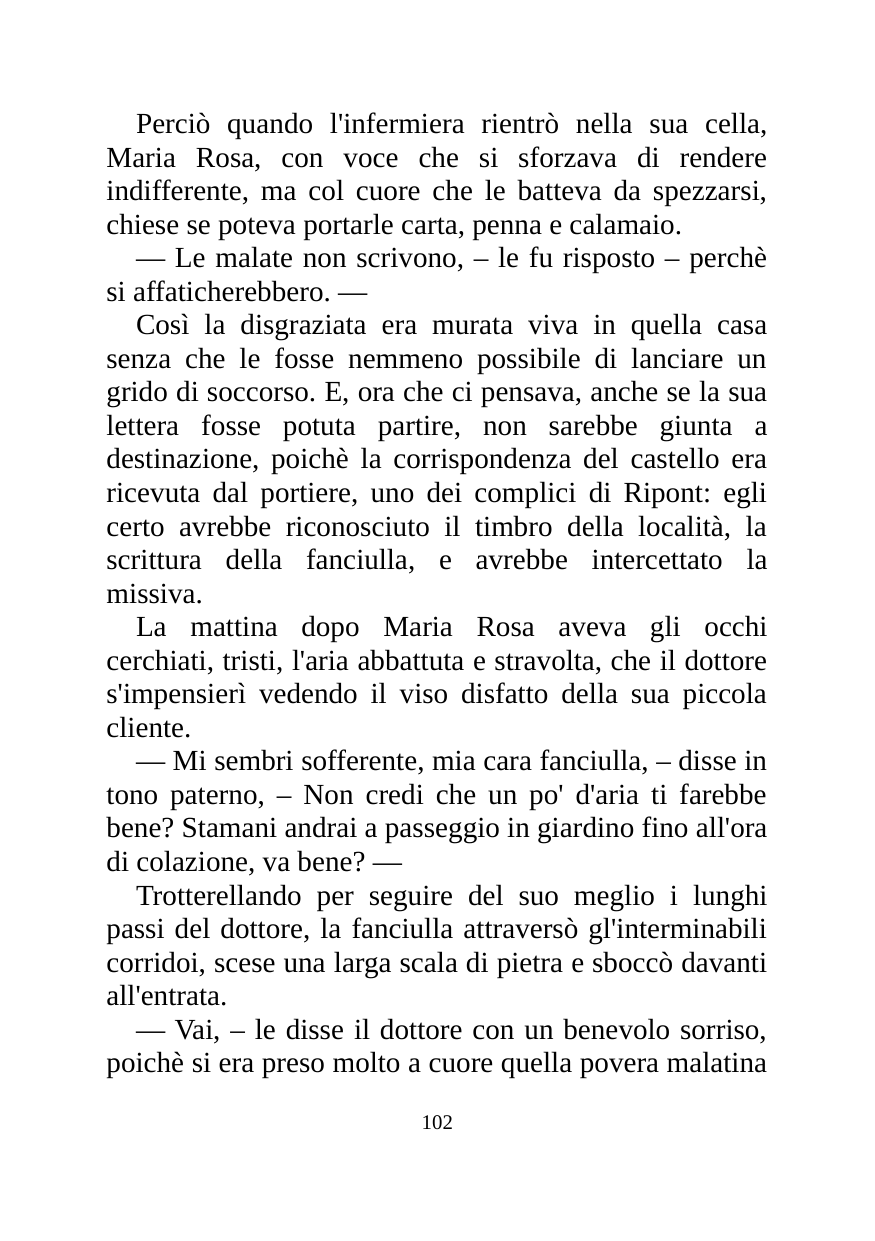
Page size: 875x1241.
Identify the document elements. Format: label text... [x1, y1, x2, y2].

text — Le malate non scrivono, – le fu risposto – perchè si affaticherebbero. — [106, 240, 768, 307]
text — Vai, – le disse il dottore con un benevolo sorriso, poichè si era preso molto a cuore quella povera malatina [106, 1012, 768, 1079]
text La mattina dopo Maria Rosa aveva gli occhi cerchiati, tristi, l'aria abbattuta e stravolta, che il dottore s'impensierì vedendo il viso disfatto della sua piccola cliente. [106, 609, 768, 743]
text — Mi sembri sofferente, mia cara fanciulla, – disse in tono paterno, – Non credi che un po' d'aria ti farebbe bene? Stamani andrai a passeggio in giardino fino all'ora di colazione, va bene? — [106, 743, 768, 878]
text Perciò quando l'infermiera rientrò nella sua cella, Maria Rosa, con voce che si sforzava di rendere indifferente, ma col cuore che le batteva da spezzarsi, chiese se poteva portarle carta, penna e calamaio. [106, 106, 768, 240]
text Così la disgraziata era murata viva in quella casa senza che le fosse nemmeno possibile di lanciare un grido di soccorso. E, ora che ci pensava, anche se la sua lettera fosse potuta partire, non sarebbe giunta a destinazione, poichè la corrispondenza del castello era ricevuta dal portiere, uno dei complici di Ripont: egli certo avrebbe riconosciuto il timbro della località, la scrittura della fanciulla, e avrebbe intercettato la missiva. [106, 307, 768, 609]
text Trotterellando per seguire del suo meglio i lunghi passi del dottore, la fanciulla attraversò gl'interminabili corridoi, scese una larga scala di pietra e sboccò davanti all'entrata. [106, 878, 768, 1012]
